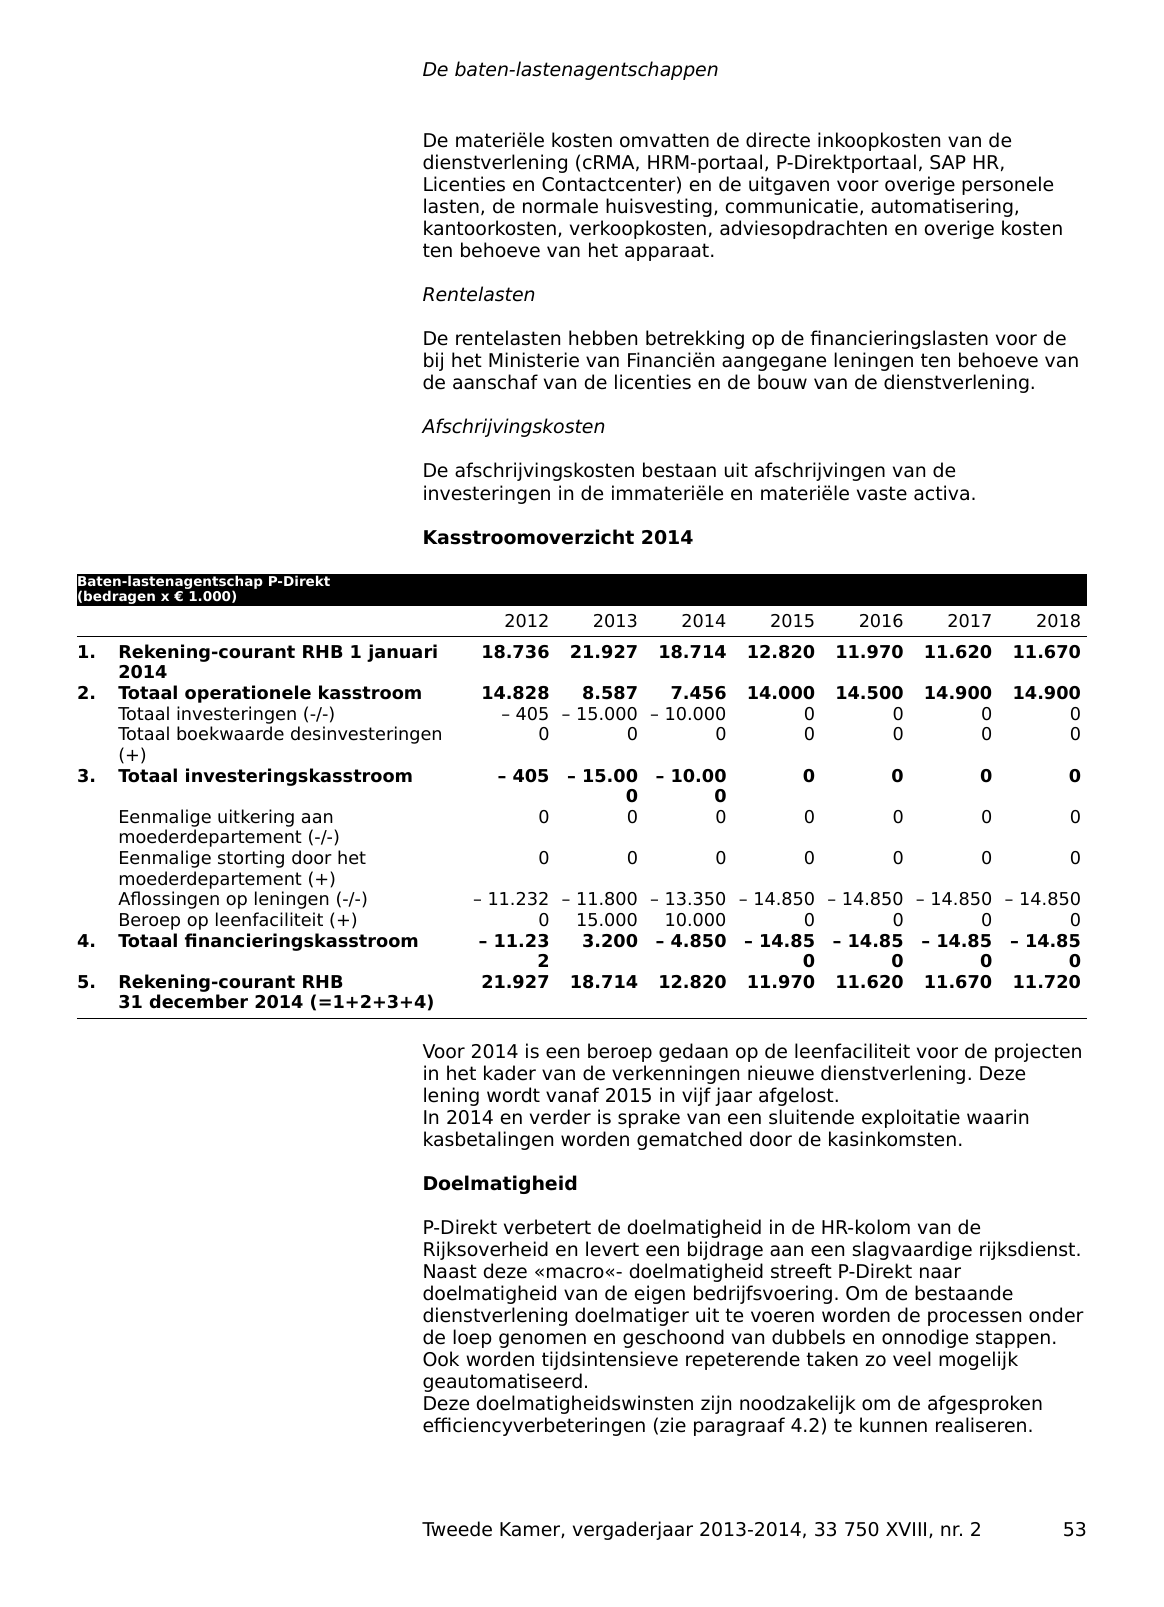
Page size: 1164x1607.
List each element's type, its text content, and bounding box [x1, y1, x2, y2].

table_cell Beroep op leenfaciliteit (+) [112, 910, 466, 931]
table_cell 0 [466, 807, 555, 848]
table_cell 12.820 [732, 637, 821, 683]
table_cell 5. [77, 972, 112, 1018]
table_cell 0 [998, 848, 1087, 889]
table_cell 8.587 [555, 683, 644, 704]
table_cell – 4.850 [644, 931, 732, 972]
table_cell 21.927 [466, 972, 555, 1018]
text De afschrijvingskosten bestaan uit afschrijvingen van de investeringen in de immateriële en materiële vaste activa. [422, 460, 1087, 504]
subtitle Afschrijvingskosten [422, 416, 1087, 438]
table_cell – 14.850 [821, 889, 909, 910]
table_cell Eenmalige uitkering aan moederdepartement (-/-) [112, 807, 466, 848]
table_cell 0 [909, 724, 998, 766]
table_cell 0 [998, 724, 1087, 766]
table_cell – 14.850 [909, 889, 998, 910]
table_cell 2014 [644, 606, 732, 636]
table_cell – 14.850 [998, 889, 1087, 910]
table_cell 11.670 [998, 637, 1087, 683]
table_cell 0 [998, 807, 1087, 848]
table_cell [112, 606, 466, 636]
table_cell 0 [909, 807, 998, 848]
table_cell 0 [732, 766, 821, 807]
table_cell 0 [909, 910, 998, 931]
table_cell – 14.850 [732, 931, 821, 972]
table_cell Rekening-courant RHB 1 januari 2014 [112, 637, 466, 683]
table_cell 0 [821, 910, 909, 931]
table_cell 0 [466, 910, 555, 931]
table_cell 0 [555, 848, 644, 889]
table_header Baten-lastenagentschap P-Direkt (bedragen x € 1.000) [77, 574, 1087, 605]
table_cell 0 [466, 724, 555, 766]
table_cell 4. [77, 931, 112, 972]
table_cell Aflossingen op leningen (-/-) [112, 889, 466, 910]
table_cell 0 [821, 848, 909, 889]
table_cell 21.927 [555, 637, 644, 683]
table_cell 0 [644, 724, 732, 766]
subtitle Rentelasten [422, 284, 1087, 306]
table_cell 0 [909, 704, 998, 724]
table_cell – 15.000 [555, 766, 644, 807]
text Voor 2014 is een beroep gedaan op de leenfaciliteit voor de projecten in het kader van de verkenningen nieuwe dienstverlening. Deze lening wordt vanaf 2015 in vijf jaar afgelost. [422, 1041, 1087, 1107]
table_cell [77, 807, 112, 848]
table_cell 0 [909, 766, 998, 807]
subtitle Kasstroomoverzicht 2014 [422, 527, 1087, 548]
table_cell 0 [732, 724, 821, 766]
table_cell 0 [555, 807, 644, 848]
table_cell 11.970 [821, 637, 909, 683]
table_cell Rekening-courant RHB 31 december 2014 (=1+2+3+4) [112, 972, 466, 1018]
table_cell 18.714 [644, 637, 732, 683]
subtitle Doelmatigheid [422, 1173, 1087, 1195]
table_cell Eenmalige storting door het moederdepartement (+) [112, 848, 466, 889]
table_cell 11.620 [909, 637, 998, 683]
table_cell 0 [732, 910, 821, 931]
text De rentelasten hebben betrekking op de financieringslasten voor de bij het Ministerie van Financiën aangegane leningen ten behoeve van de aanschaf van de licenties en de bouw van de dienstverlening. [422, 328, 1087, 394]
table_cell [77, 724, 112, 766]
table_cell – 11.800 [555, 889, 644, 910]
table_cell – 14.850 [998, 931, 1087, 972]
table_cell – 405 [466, 766, 555, 807]
table_cell 0 [732, 807, 821, 848]
table_cell – 14.850 [821, 931, 909, 972]
table_cell 2018 [998, 606, 1087, 636]
table_cell 0 [466, 848, 555, 889]
table_cell 2016 [821, 606, 909, 636]
table_cell 0 [644, 807, 732, 848]
table_cell 2012 [466, 606, 555, 636]
table_cell Totaal financieringskasstroom [112, 931, 466, 972]
table_cell 11.970 [732, 972, 821, 1018]
table_cell [77, 910, 112, 931]
table_cell – 14.850 [732, 889, 821, 910]
table_cell 1. [77, 637, 112, 683]
table_cell 2. [77, 683, 112, 704]
table_cell – 15.000 [555, 704, 644, 724]
table_cell 7.456 [644, 683, 732, 704]
table_cell Totaal boekwaarde desinvesteringen (+) [112, 724, 466, 766]
table_cell – 13.350 [644, 889, 732, 910]
table_cell 0 [732, 848, 821, 889]
table_cell 2017 [909, 606, 998, 636]
table_cell – 10.000 [644, 704, 732, 724]
table_cell 0 [732, 704, 821, 724]
table_cell – 10.000 [644, 766, 732, 807]
table_cell 15.000 [555, 910, 644, 931]
table_cell [77, 704, 112, 724]
table_cell 18.714 [555, 972, 644, 1018]
table_cell 14.900 [998, 683, 1087, 704]
table_cell 0 [998, 704, 1087, 724]
text De materiële kosten omvatten de directe inkoopkosten van de dienstverlening (cRMA, HRM-portaal, P-Direktportaal, SAP HR, Licenties en Contactcenter) en de uitgaven voor overige personele lasten, de normale huisvesting, communicatie, automatisering, kantoorkosten, verkoopkosten, adviesopdrachten en overige kosten ten behoeve van het apparaat. [422, 130, 1087, 262]
table_cell 14.828 [466, 683, 555, 704]
table_cell 2013 [555, 606, 644, 636]
text P-Direkt verbetert de doelmatigheid in de HR-kolom van de Rijksoverheid en levert een bijdrage aan een slagvaardige rijksdienst. Naast deze «macro«- doelmatigheid streeft P-Direkt naar doelmatigheid van de eigen bedrijfsvoering. Om de bestaande dienstverlening doelmatiger uit te voeren worden de processen onder de loep genomen en geschoond van dubbels en onnodige stappen. Ook worden tijdsintensieve repeterende taken zo veel mogelijk geautomatiseerd. [422, 1217, 1087, 1393]
table_cell [77, 848, 112, 889]
table_cell 0 [821, 766, 909, 807]
table_cell 0 [555, 724, 644, 766]
table_cell 0 [821, 724, 909, 766]
table_cell Totaal investeringskasstroom [112, 766, 466, 807]
table_cell Totaal investeringen (-/-) [112, 704, 466, 724]
table_cell – 14.850 [909, 931, 998, 972]
table_cell 0 [998, 910, 1087, 931]
table_cell 11.620 [821, 972, 909, 1018]
table_cell – 11.232 [466, 889, 555, 910]
table_cell [77, 606, 112, 636]
table_cell 3. [77, 766, 112, 807]
text In 2014 en verder is sprake van een sluitende exploitatie waarin kasbetalingen worden gematched door de kasinkomsten. [422, 1107, 1087, 1151]
table_cell – 405 [466, 704, 555, 724]
table_cell – 11.232 [466, 931, 555, 972]
table_cell 3.200 [555, 931, 644, 972]
table_cell 0 [821, 704, 909, 724]
table_cell 2015 [732, 606, 821, 636]
table_cell Totaal operationele kasstroom [112, 683, 466, 704]
table_cell 0 [909, 848, 998, 889]
table_cell 14.900 [909, 683, 998, 704]
table_cell 18.736 [466, 637, 555, 683]
table_cell 0 [998, 766, 1087, 807]
table_cell 10.000 [644, 910, 732, 931]
table_cell 11.720 [998, 972, 1087, 1018]
table_cell 14.500 [821, 683, 909, 704]
table_cell 0 [821, 807, 909, 848]
table_cell 14.000 [732, 683, 821, 704]
text Deze doelmatigheidswinsten zijn noodzakelijk om de afgesproken efficiencyverbeteringen (zie paragraaf 4.2) te kunnen realiseren. [422, 1393, 1087, 1437]
table_cell 11.670 [909, 972, 998, 1018]
table_cell 12.820 [644, 972, 732, 1018]
table_cell [77, 889, 112, 910]
table_cell 0 [644, 848, 732, 889]
